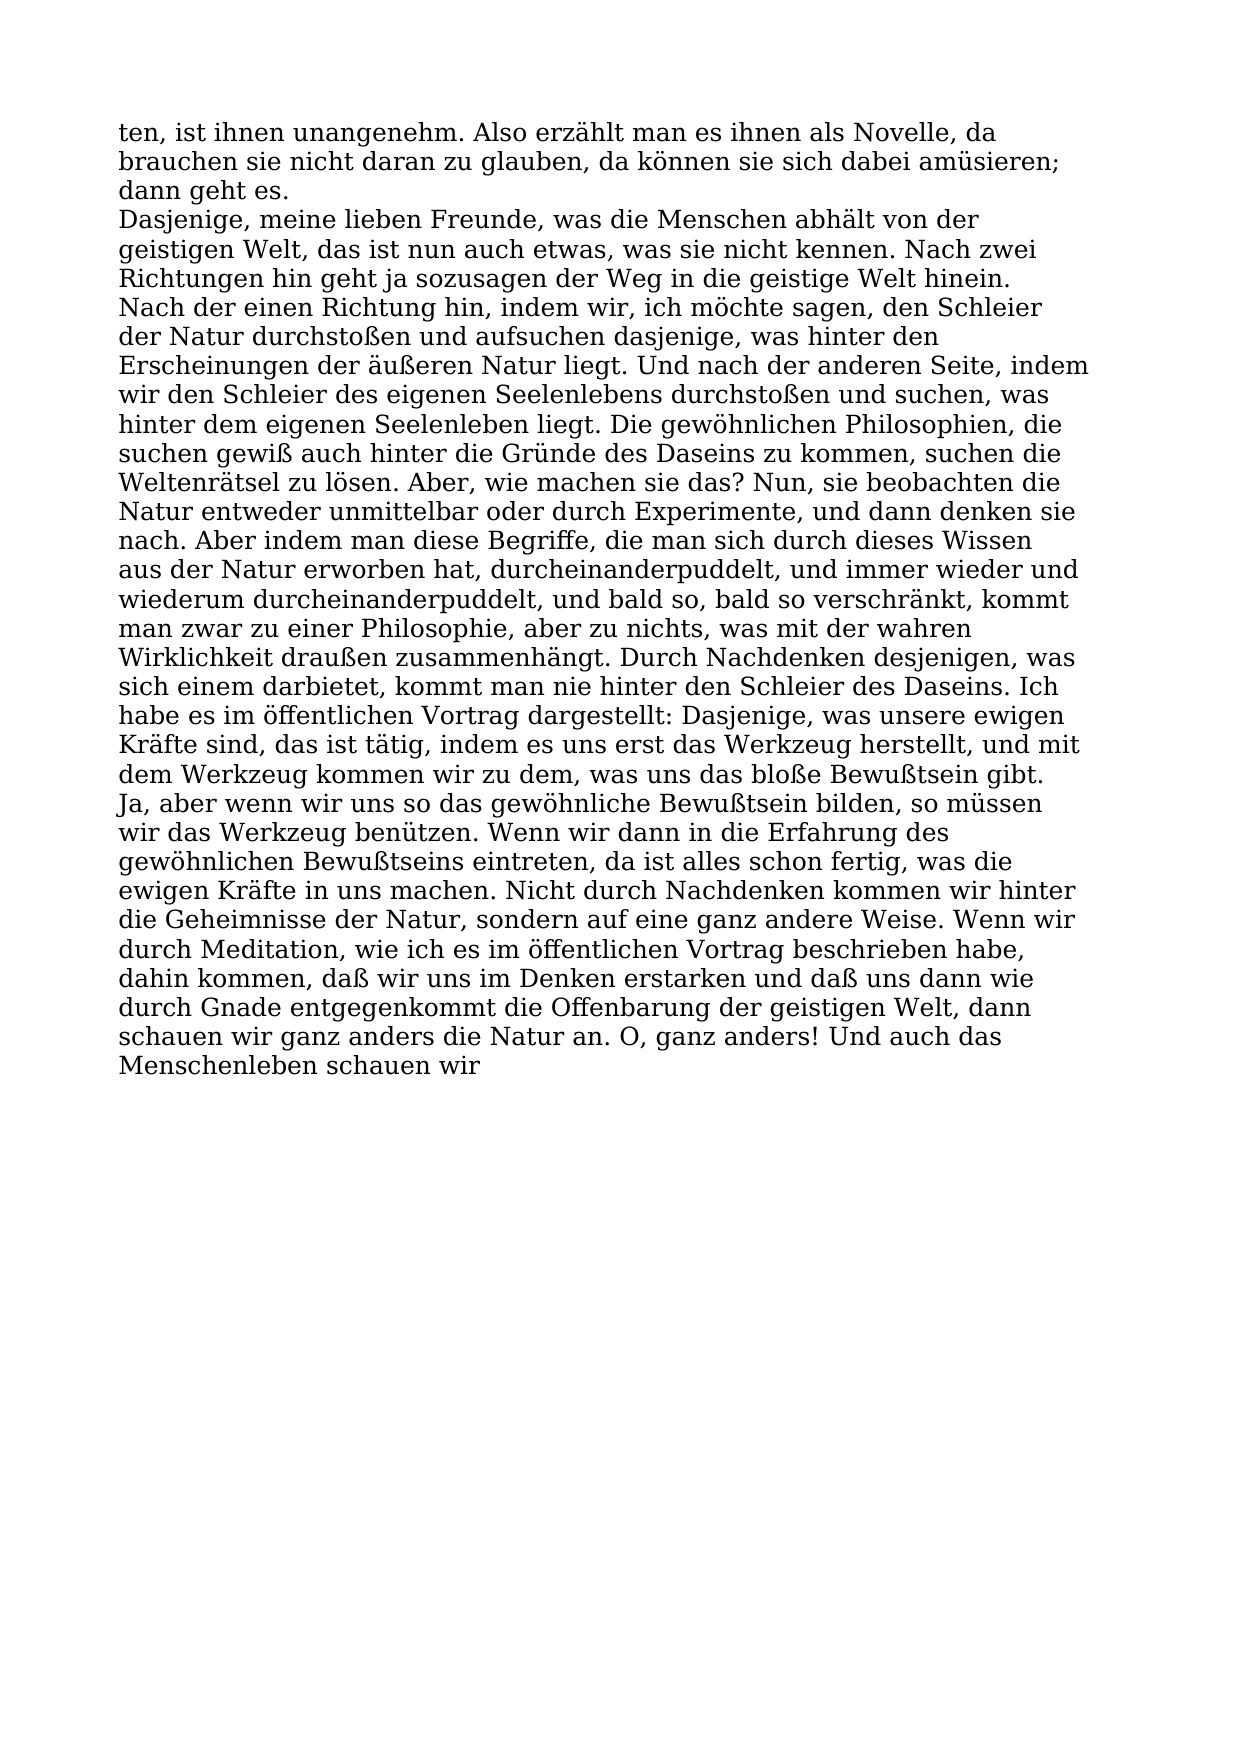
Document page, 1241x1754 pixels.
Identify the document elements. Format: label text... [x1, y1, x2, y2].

text ten, ist ihnen unangenehm. Also erzählt man es ihnen als Novelle, da [118, 118, 1122, 147]
text Erscheinungen der äußeren Natur liegt. Und nach der anderen Seite, indem [118, 351, 1122, 381]
text sich einem darbietet, kommt man nie hinter den Schleier des Daseins. Ich [118, 672, 1122, 701]
text suchen gewiß auch hinter die Gründe des Daseins zu kommen, suchen die [118, 439, 1122, 468]
text Ja, aber wenn wir uns so das gewöhnliche Bewußtsein bilden, so müssen [118, 789, 1122, 818]
text gewöhnlichen Bewußtseins eintreten, da ist alles schon fertig, was die [118, 847, 1122, 876]
text habe es im öffentlichen Vortrag dargestellt: Dasjenige, was unsere ewigen [118, 701, 1122, 731]
text Natur entweder unmittelbar oder durch Experimente, und dann denken sie [118, 497, 1122, 526]
text Kräfte sind, das ist tätig, indem es uns erst das Werkzeug herstellt, und mit [118, 731, 1122, 760]
text schauen wir ganz anders die Natur an. O, ganz anders! Und auch das [118, 1022, 1122, 1051]
text dem Werkzeug kommen wir zu dem, was uns das bloße Bewußtsein gibt. [118, 760, 1122, 789]
text geistigen Welt, das ist nun auch etwas, was sie nicht kennen. Nach zwei [118, 235, 1122, 264]
text der Natur durchstoßen und aufsuchen dasjenige, was hinter den [118, 322, 1122, 351]
text wir den Schleier des eigenen Seelenlebens durchstoßen und suchen, was [118, 381, 1122, 410]
text Menschenleben schauen wir [118, 1051, 1122, 1081]
text hinter dem eigenen Seelenleben liegt. Die gewöhnlichen Philosophien, die [118, 410, 1122, 439]
text man zwar zu einer Philosophie, aber zu nichts, was mit der wahren [118, 614, 1122, 643]
text durch Gnade entgegenkommt die Offenbarung der geistigen Welt, dann [118, 993, 1122, 1022]
text die Geheimnisse der Natur, sondern auf eine ganz andere Weise. Wenn wir [118, 906, 1122, 935]
text durch Meditation, wie ich es im öffentlichen Vortrag beschrieben habe, [118, 935, 1122, 964]
text aus der Natur erworben hat, durcheinanderpuddelt, und immer wieder und [118, 556, 1122, 585]
text Richtungen hin geht ja sozusagen der Weg in die geistige Welt hinein. [118, 264, 1122, 293]
text Weltenrätsel zu lösen. Aber, wie machen sie das? Nun, sie beobachten die [118, 468, 1122, 497]
text Wirklichkeit draußen zusammenhängt. Durch Nachdenken desjenigen, was [118, 643, 1122, 672]
text Dasjenige, meine lieben Freunde, was die Menschen abhält von der [118, 206, 1122, 235]
text dahin kommen, daß wir uns im Denken erstarken und daß uns dann wie [118, 964, 1122, 993]
text dann geht es. [118, 176, 1122, 206]
text Nach der einen Richtung hin, indem wir, ich möchte sagen, den Schleier [118, 293, 1122, 322]
text brauchen sie nicht daran zu glauben, da können sie sich dabei amüsieren; [118, 147, 1122, 176]
text ewigen Kräfte in uns machen. Nicht durch Nachdenken kommen wir hinter [118, 876, 1122, 906]
text wiederum durcheinanderpuddelt, und bald so, bald so verschränkt, kommt [118, 585, 1122, 614]
text wir das Werkzeug benützen. Wenn wir dann in die Erfahrung des [118, 818, 1122, 847]
text nach. Aber indem man diese Begriffe, die man sich durch dieses Wissen [118, 526, 1122, 556]
